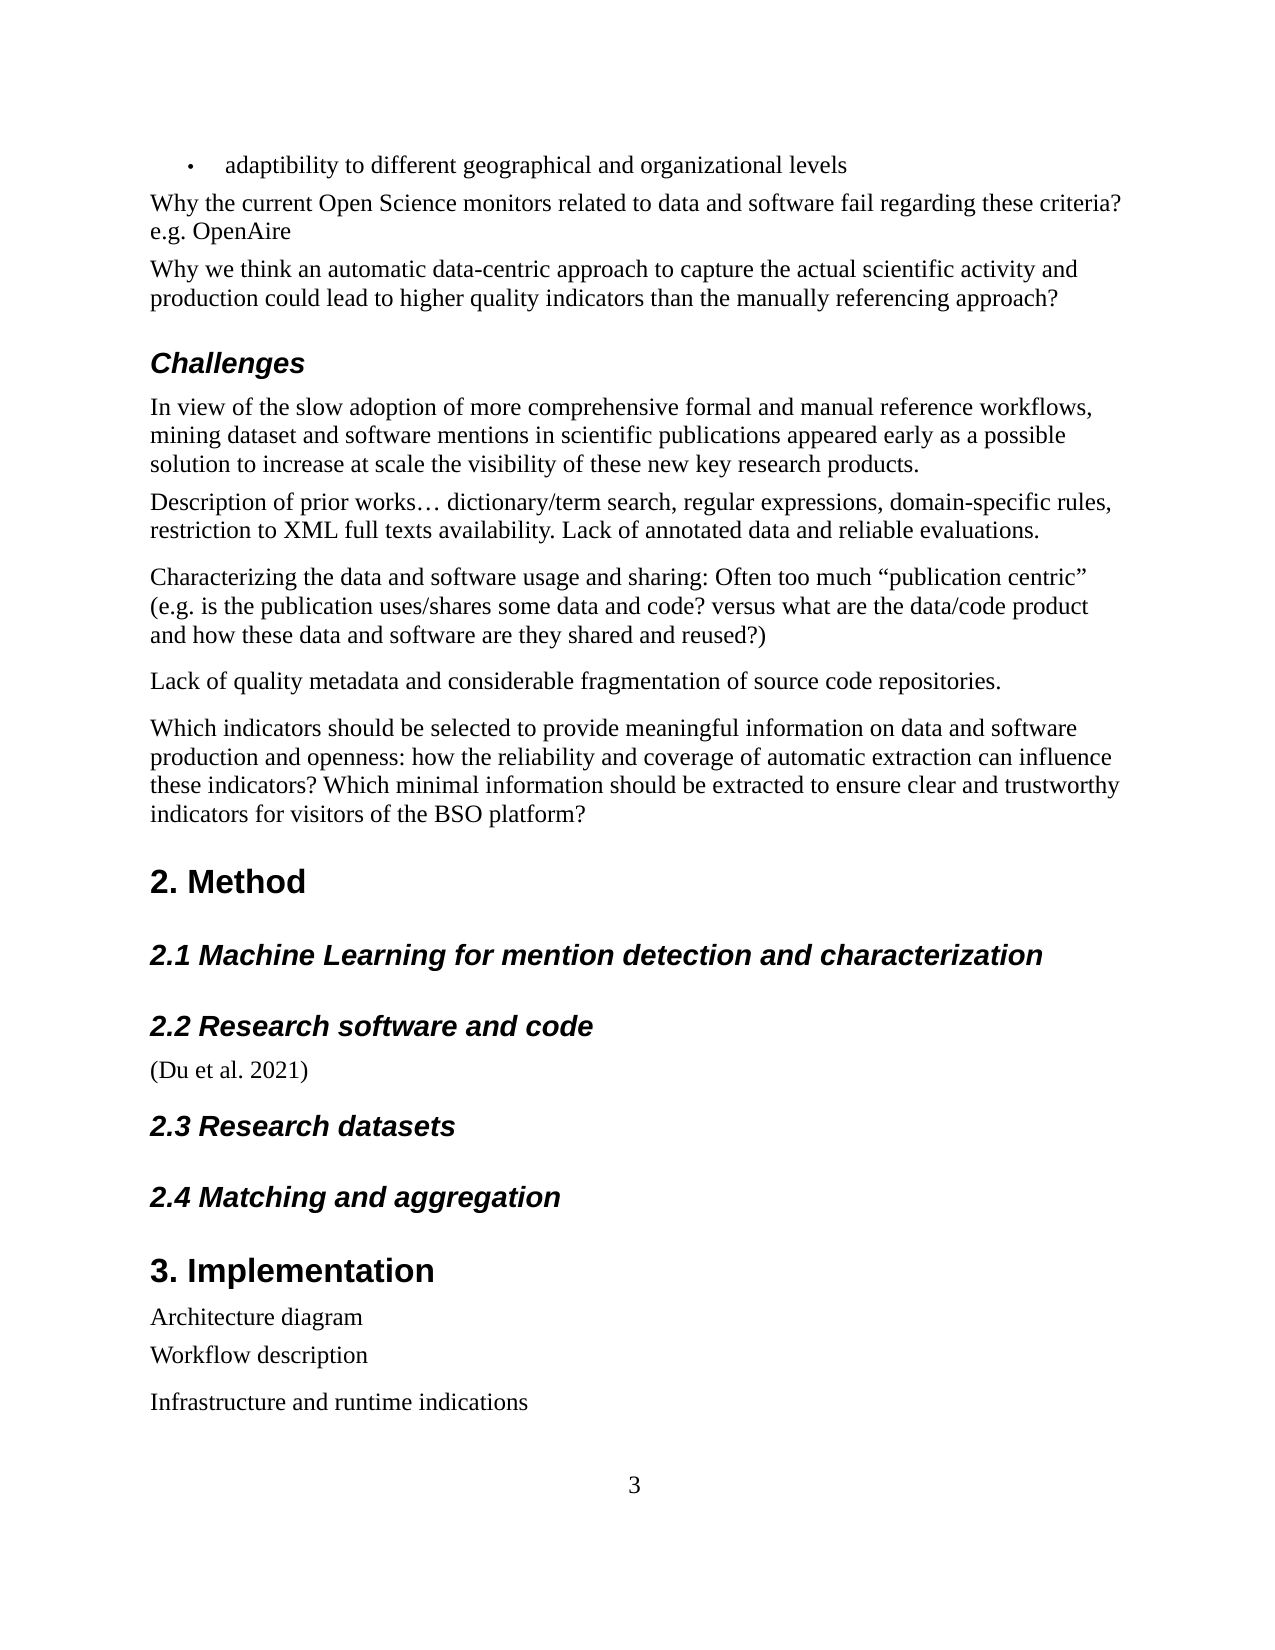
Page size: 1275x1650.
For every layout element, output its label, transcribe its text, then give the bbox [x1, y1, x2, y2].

text Description of prior works… dictionary/term search, regular expressions, domain-specific rules, restriction to XML full texts availability. Lack of annotated data and reliable evaluations. [150, 487, 1125, 544]
text (Du et al. 2021) [150, 1055, 1125, 1084]
text Infrastructure and runtime indications [150, 1387, 1125, 1415]
text Why the current Open Science monitors related to data and software fail regarding these criteria? e.g. OpenAire [150, 188, 1125, 245]
subtitle 2.4 Matching and aggregation [150, 1180, 1125, 1214]
subtitle 3. Implementation [150, 1251, 1125, 1290]
subtitle 2.3 Research datasets [150, 1109, 1125, 1143]
text Characterizing the data and software usage and sharing: Often too much “publication centric” (e.g. is the publication uses/shares some data and code? versus what are the data/code product and how these data and software are they shared and reused?) [150, 562, 1125, 648]
text Which indicators should be selected to provide meaningful information on data and software production and openness: how the reliability and coverage of automatic extraction can influence these indicators? Which minimal information should be extracted to ensure clear and trustworthy indicators for visitors of the BSO platform? [150, 713, 1125, 828]
subtitle Challenges [150, 346, 1125, 379]
text In view of the slow adoption of more comprehensive formal and manual reference workflows, mining dataset and software mentions in scientific publications appeared early as a possible solution to increase at scale the visibility of these new key research products. [150, 392, 1125, 478]
subtitle 2.1 Machine Learning for mention detection and characterization [150, 938, 1125, 972]
text Why we think an automatic data-centric approach to capture the actual scientific activity and production could lead to higher quality indicators than the manually referencing approach? [150, 254, 1125, 312]
subtitle 2. Method [150, 862, 1125, 901]
list adaptibility to different geographical and organizational levels [187, 150, 1125, 179]
text Architecture diagram [150, 1302, 1125, 1331]
text Lack of quality metadata and considerable fragmentation of source code repositories. [150, 666, 1125, 695]
subtitle 2.2 Research software and code [150, 1009, 1125, 1043]
text Workflow description [150, 1340, 1125, 1369]
